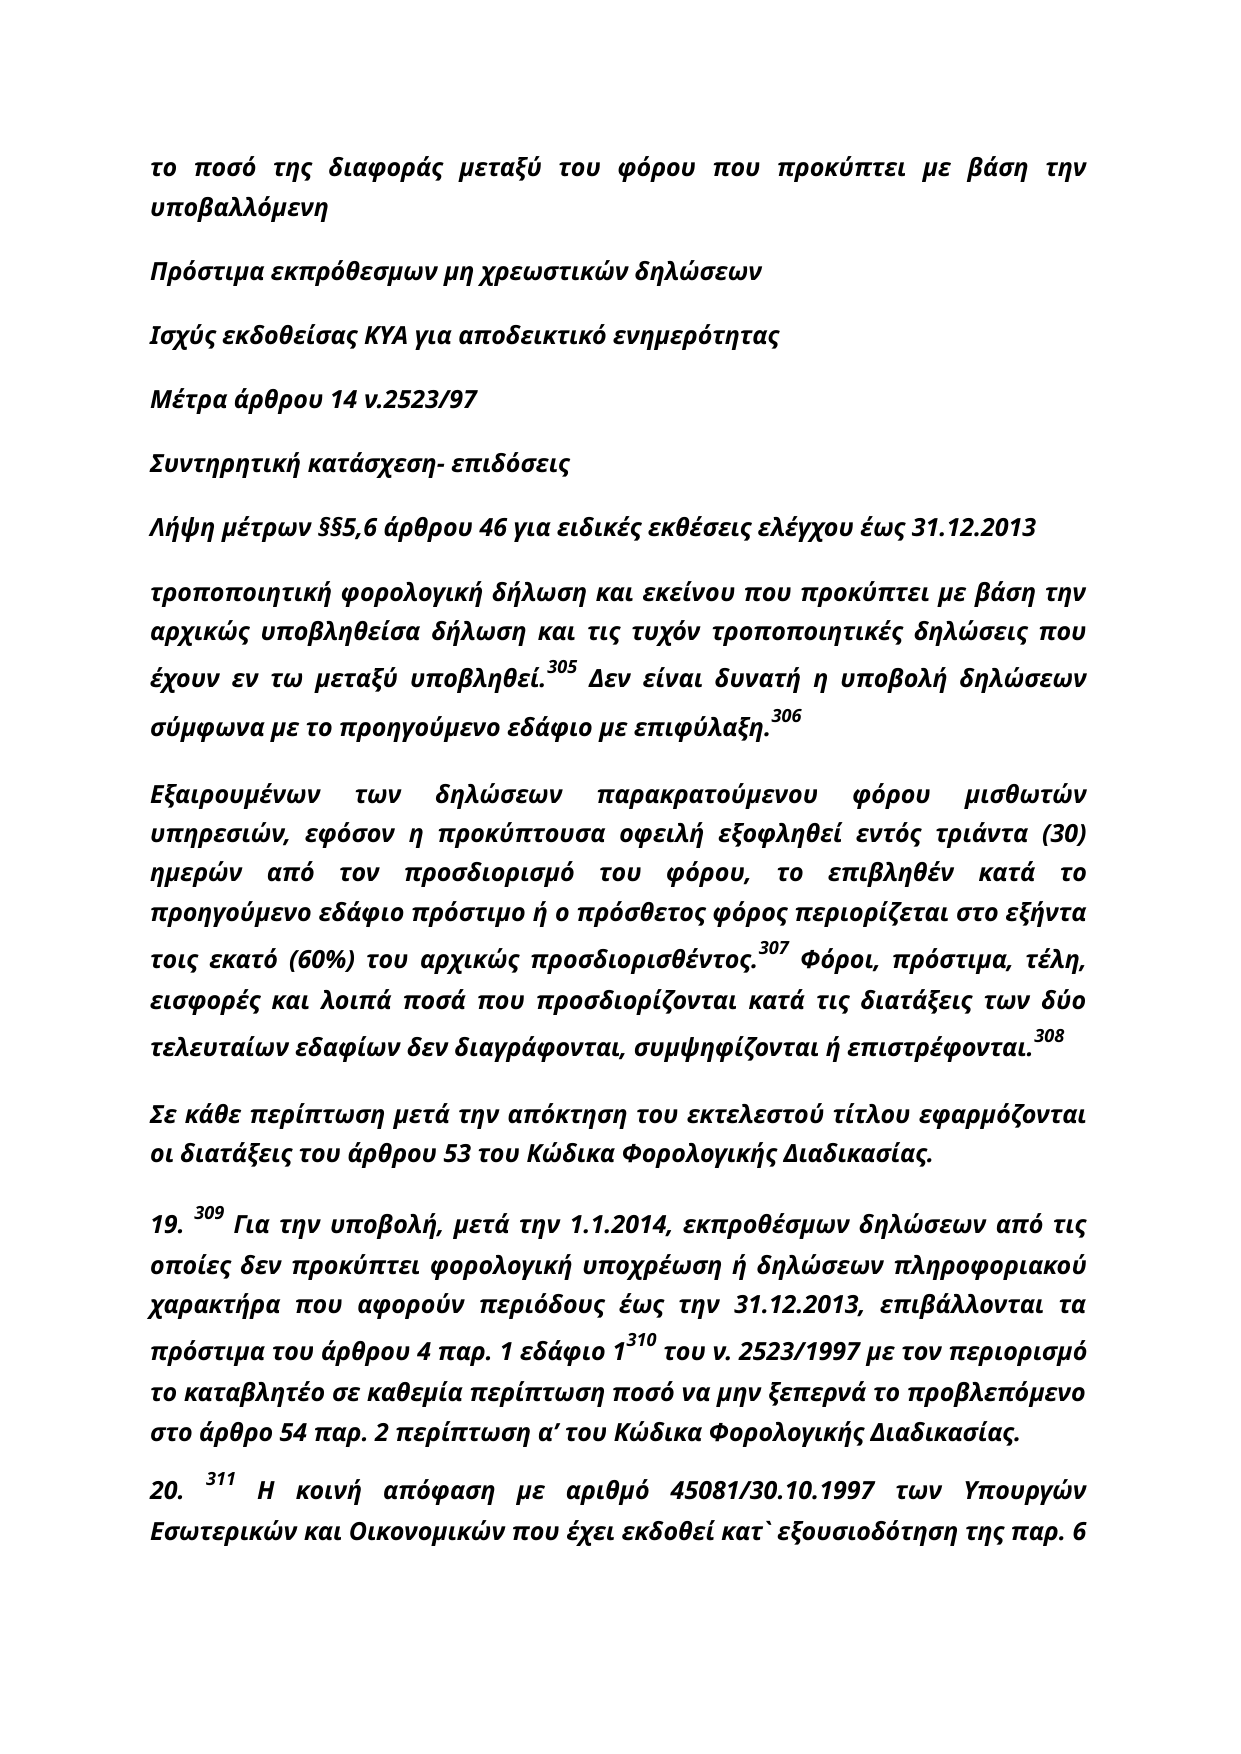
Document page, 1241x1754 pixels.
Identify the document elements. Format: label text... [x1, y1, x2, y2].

text Σε κάθε περίπτωση μετά την απόκτηση του εκτελεστού τίτλου εφαρμόζονται οι διατάξεις του άρθρου 53 του Κώδικα Φορολογικής Διαδικασίας. [150, 1097, 1090, 1170]
text 19. 309 Για την υποβολή, μετά την 1.1.2014, εκπροθέσμων δηλώσεων από τις οποίες δεν προκύπτει φορολογική υποχρέωση ή δηλώσεων πληροφοριακού χαρακτήρα που αφορούν περιόδους έως την 31.12.2013, επιβάλλονται τα πρόστιμα του άρθρου 4 παρ. 1 εδάφιο 1310 του ν. 2523/1997 με τον περιορισμό το καταβλητέο σε καθεμία περίπτωση ποσό να μην ξεπερνά το προβλεπόμενο στο άρθρο 54 παρ. 2 περίπτωση α’ του Κώδικα Φορολογικής Διαδικασίας. [150, 1200, 1090, 1448]
text Λήψη μέτρων §§5,6 άρθρου 46 για ειδικές εκθέσεις ελέγχου έως 31.12.2013 [150, 510, 1090, 544]
text τροποποιητική φορολογική δήλωση και εκείνου που προκύπτει με βάση την αρχικώς υποβληθείσα δήλωση και τις τυχόν τροποποιητικές δηλώσεις που έχουν εν τω μεταξύ υποβληθεί.305 Δεν είναι δυνατή η υποβολή δηλώσεων σύμφωνα με το προηγούμενο εδάφιο με επιφύλαξη.306 [150, 574, 1090, 745]
text Εξαιρουμένων των δηλώσεων παρακρατούμενου φόρου μισθωτών υπηρεσιών, εφόσον η προκύπτουσα οφειλή εξοφληθεί εντός τριάντα (30) ημερών από τον προσδιορισμό του φόρου, το επιβληθέν κατά το προηγούμενο εδάφιο πρόστιμο ή ο πρόσθετος φόρος περιορίζεται στο εξήντα τοις εκατό (60%) του αρχικώς προσδιορισθέντος.307 Φόροι, πρόστιμα, τέλη, εισφορές και λοιπά ποσά που προσδιορίζονται κατά τις διατάξεις των δύο τελευταίων εδαφίων δεν διαγράφονται, συμψηφίζονται ή επιστρέφονται.308 [150, 777, 1090, 1065]
text Ισχύς εκδοθείσας ΚΥΑ για αποδεικτικό ενημερότητας [150, 317, 1090, 352]
text Πρόστιμα εκπρόθεσμων μη χρεωστικών δηλώσεων [150, 253, 1090, 287]
text Μέτρα άρθρου 14 ν.2523/97 [150, 382, 1090, 416]
text το ποσό της διαφοράς μεταξύ του φόρου που προκύπτει με βάση την υποβαλλόμενη [150, 150, 1090, 223]
text 20. 311 Η κοινή απόφαση με αριθμό 45081/30.10.1997 των Υπουργών Εσωτερικών και Οικονομικών που έχει εκδοθεί κατ` εξουσιοδότηση της παρ. 6 [150, 1466, 1090, 1548]
text Συντηρητική κατάσχεση- επιδόσεις [150, 446, 1090, 480]
